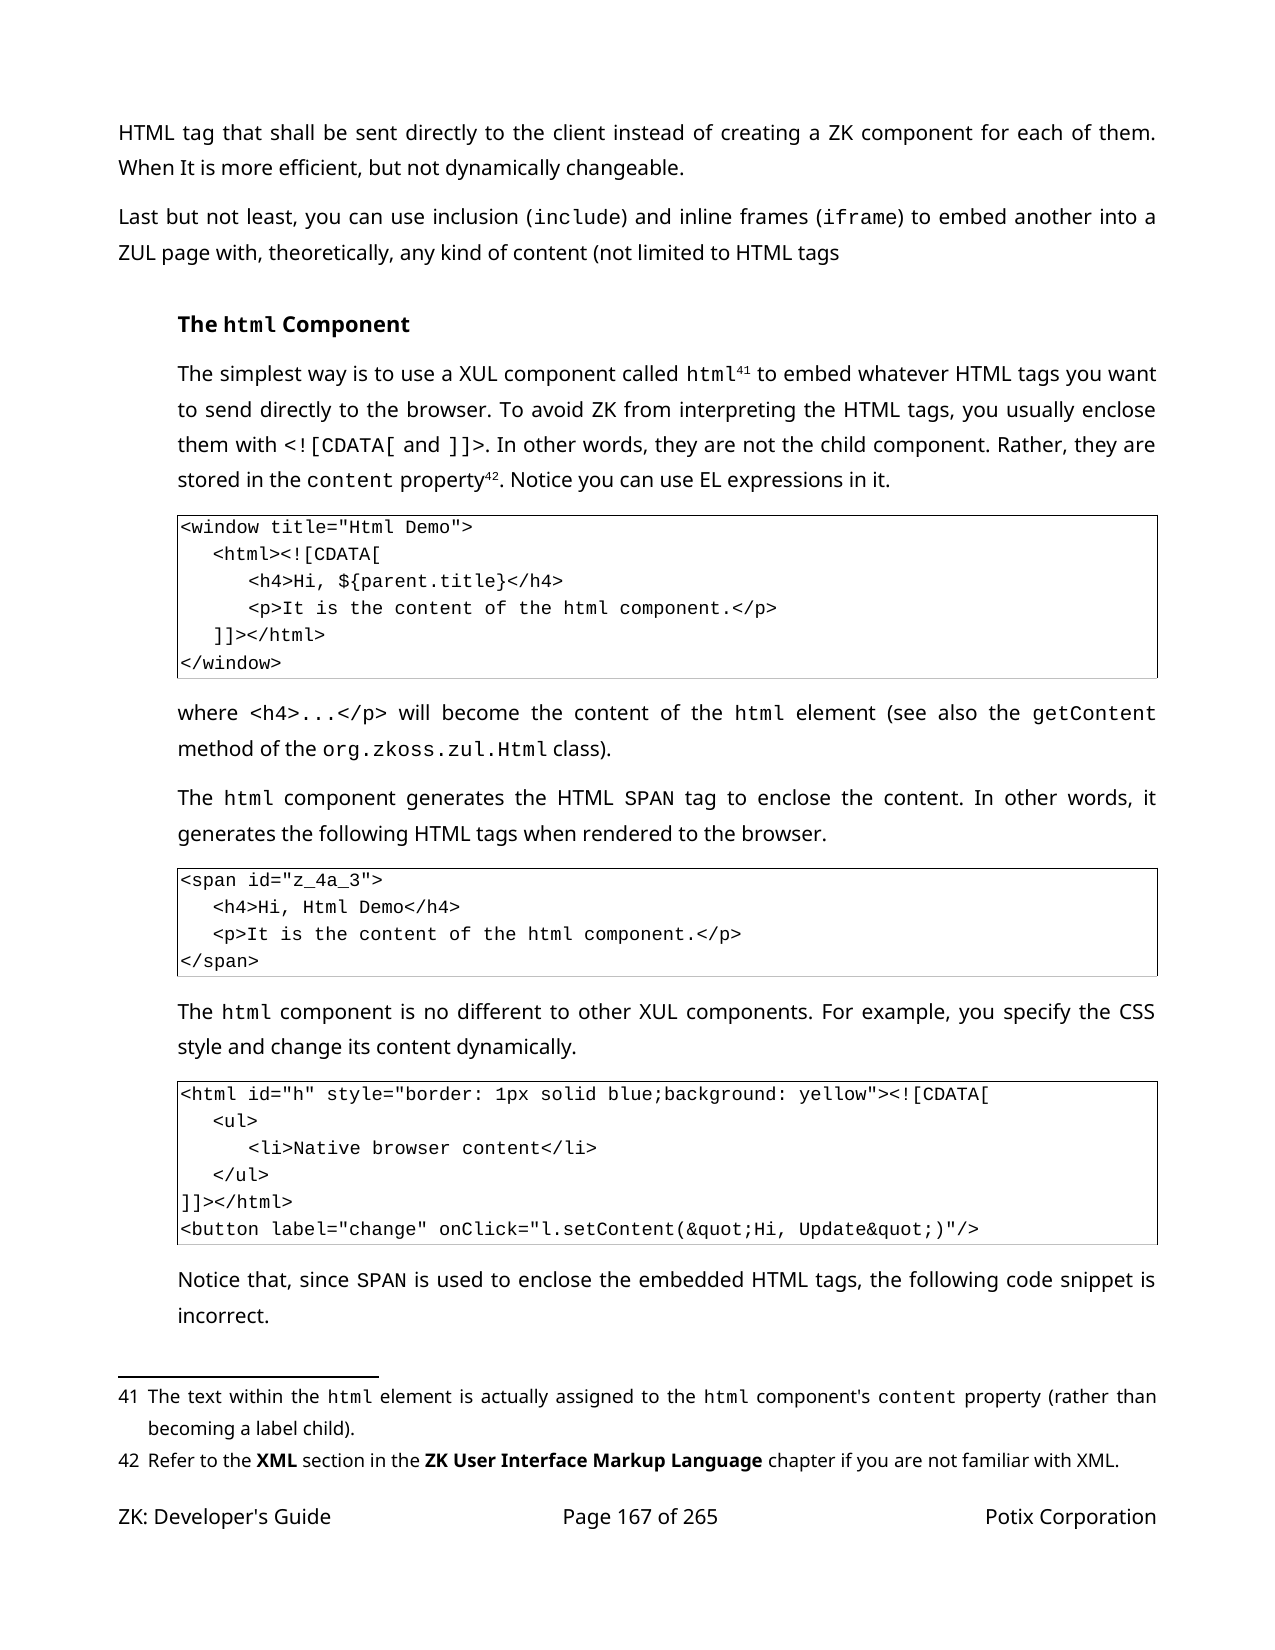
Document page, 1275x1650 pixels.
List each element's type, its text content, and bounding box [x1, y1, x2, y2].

text <button label="change" onClick="l.setContent(&quot;Hi, Update&quot;)"/> [178, 1217, 1157, 1244]
text <html><![CDATA[ [178, 542, 1157, 566]
text <window title="Html Demo"> [178, 516, 1157, 539]
text Notice that, since SPAN is used to enclose the embedded HTML tags, the following code snippet is incorrect. [177, 1265, 1157, 1329]
text </ul> [178, 1163, 1157, 1187]
text The html component generates the HTML SPAN tag to enclose the content. In other words, it generates the following HTML tags when rendered to the browser. [177, 783, 1157, 847]
text Last but not least, you can use inclusion (include) and inline frames (iframe) to embed another into a ZUL page with, theoretically, any kind of content (not limited to HTML tags [118, 202, 1157, 266]
text HTML tag that shall be sent directly to the client instead of creating a ZK component for each of them. When It is more efficient, but not dynamically changeable. [118, 118, 1157, 182]
text </window> [178, 651, 1157, 678]
text <p>It is the content of the html component.</p> [178, 596, 1157, 620]
text The html component is no different to other XUL components. For example, you specify the CSS style and change its content dynamically. [177, 997, 1157, 1061]
text The text within the html element is actually assigned to the html component's content property (rather than becoming a label child). [118, 1383, 1157, 1441]
text Refer to the XML section in the ZK User Interface Markup Language chapter if you are not familiar with XML. [118, 1447, 1157, 1473]
text <h4>Hi, Html Demo</h4> [178, 895, 1157, 919]
text The simplest way is to use a XUL component called html to embed whatever HTML tags you want to send directly to the browser. To avoid ZK from interpreting the HTML tags, you usually enclose them with <![CDATA[ and ]]>. In other words, they are not the child component. Rather, they are stored in the content property. Notice you can use EL expressions in it. [177, 359, 1157, 494]
text where <h4>...</p> will become the content of the html element (see also the getContent method of the org.zkoss.zul.Html class). [177, 698, 1157, 762]
text <li>Native browser content</li> [178, 1136, 1157, 1160]
subtitle The html Component [177, 308, 1157, 338]
text ]]></html> [178, 623, 1157, 648]
text <h4>Hi, ${parent.title}</h4> [178, 569, 1157, 593]
text <p>It is the content of the html component.</p> [178, 922, 1157, 946]
text <span id="z_4a_3"> [178, 869, 1157, 892]
text ]]></html> [178, 1190, 1157, 1214]
text <html id="h" style="border: 1px solid blue;background: yellow"><![CDATA[ [178, 1082, 1157, 1106]
text </span> [178, 949, 1157, 976]
text <ul> [178, 1108, 1157, 1133]
